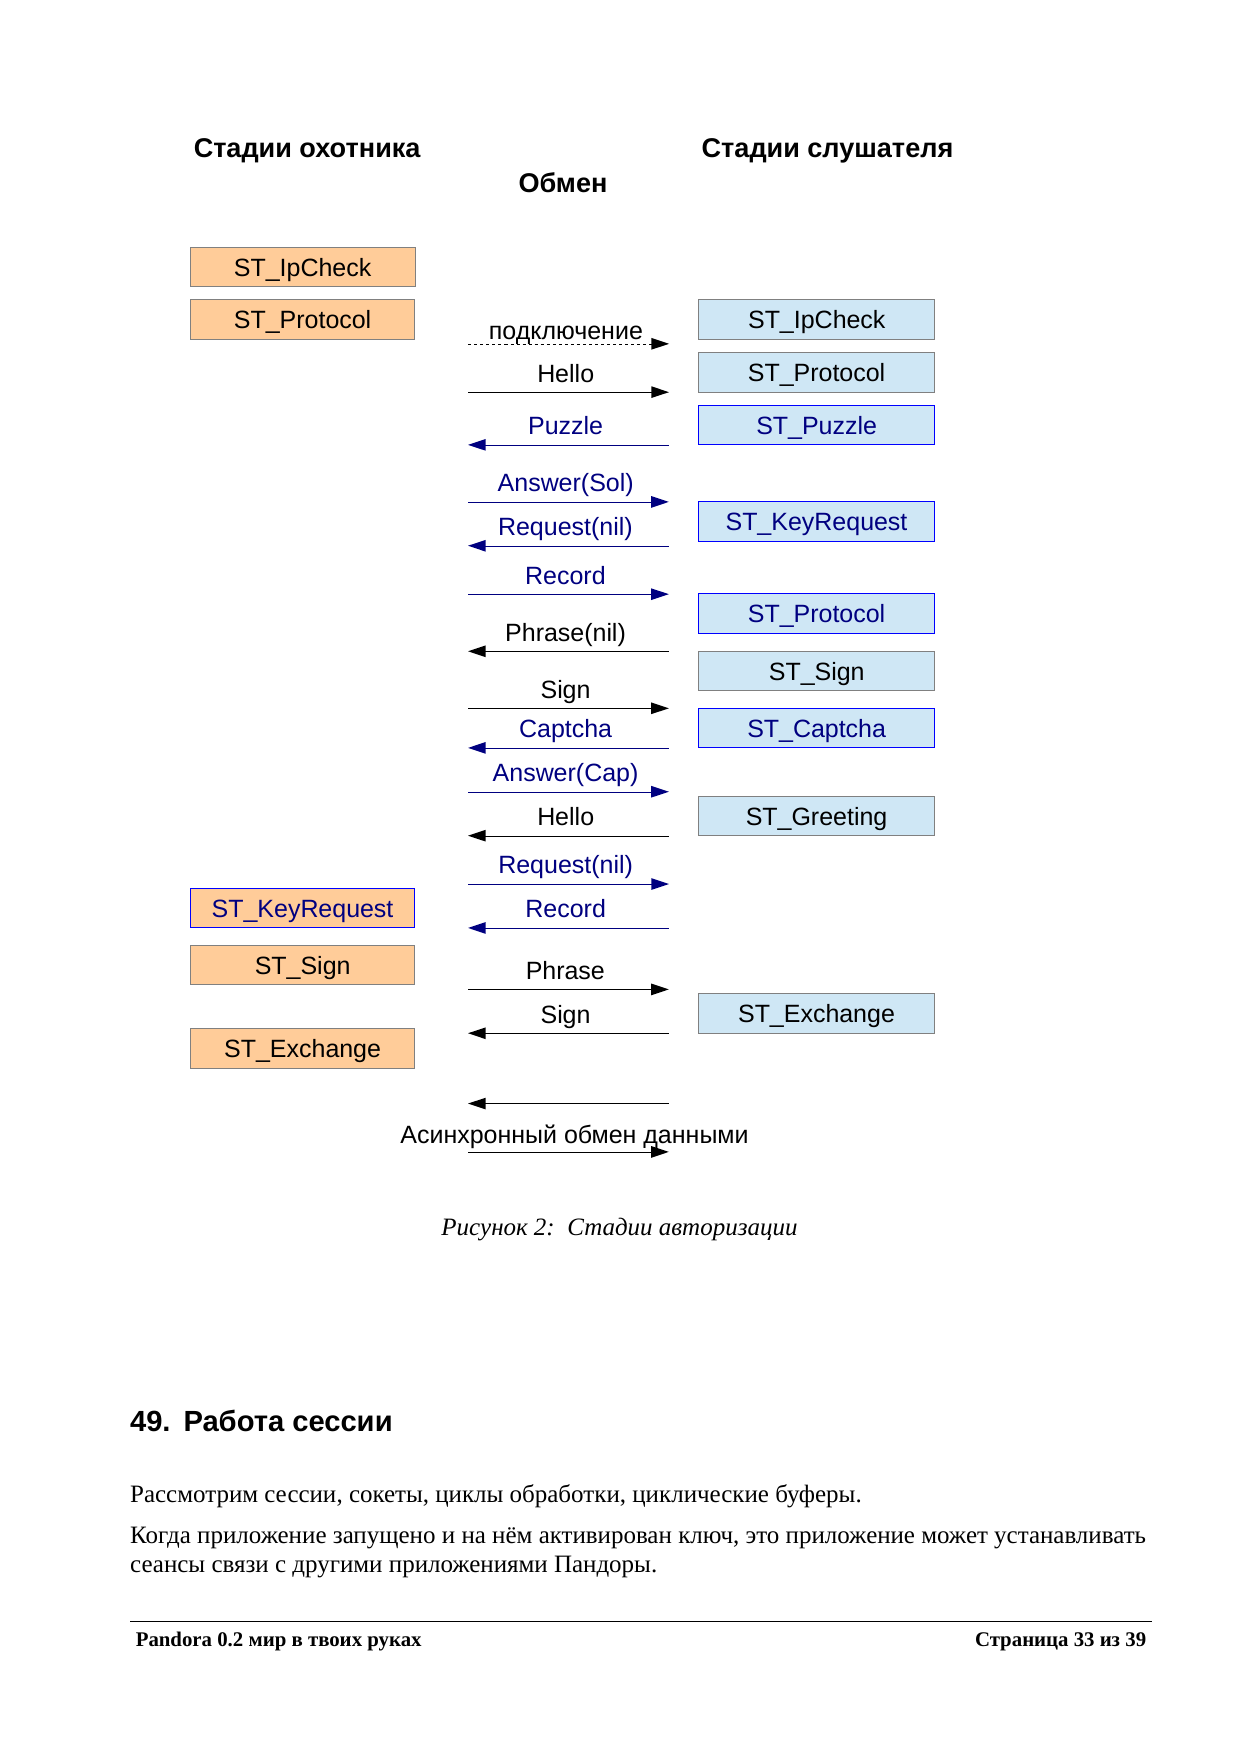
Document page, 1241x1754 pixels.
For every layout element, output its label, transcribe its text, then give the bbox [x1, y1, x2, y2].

text Рассмотрим сессии, сокеты, циклы обработки, циклические буферы. [130, 1479, 1152, 1508]
text Когда приложение запущено и на нём активирован ключ, это приложение может устанавливать сеансы связи с другими приложениями Пандоры. [130, 1520, 1152, 1577]
text Рисунок 2: Стадии авторизации [120, 1212, 1121, 1240]
subtitle Работа сессии [130, 1404, 1152, 1437]
